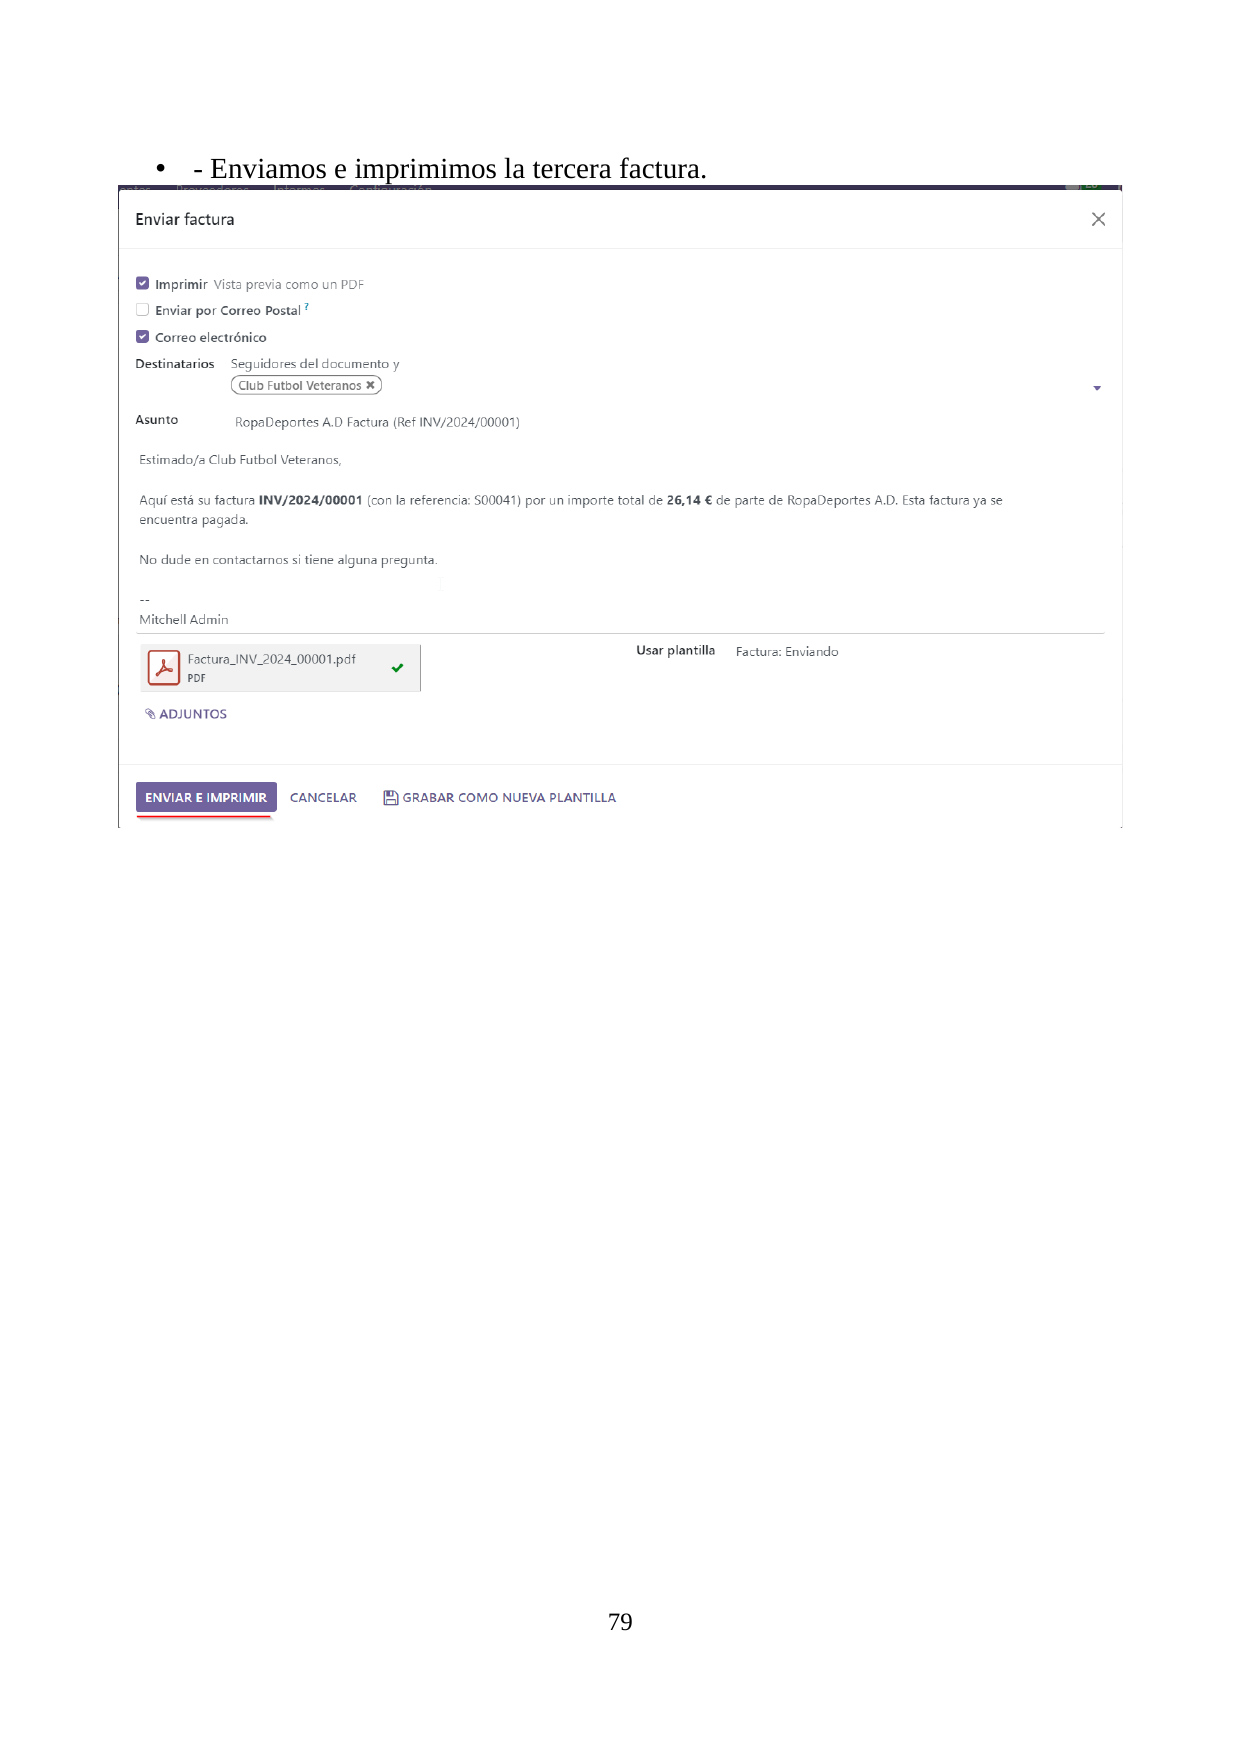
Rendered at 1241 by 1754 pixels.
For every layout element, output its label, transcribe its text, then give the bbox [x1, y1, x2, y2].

picture [118, 185, 1123, 828]
list - Enviamos e imprimimos la tercera factura. [156, 152, 1122, 185]
